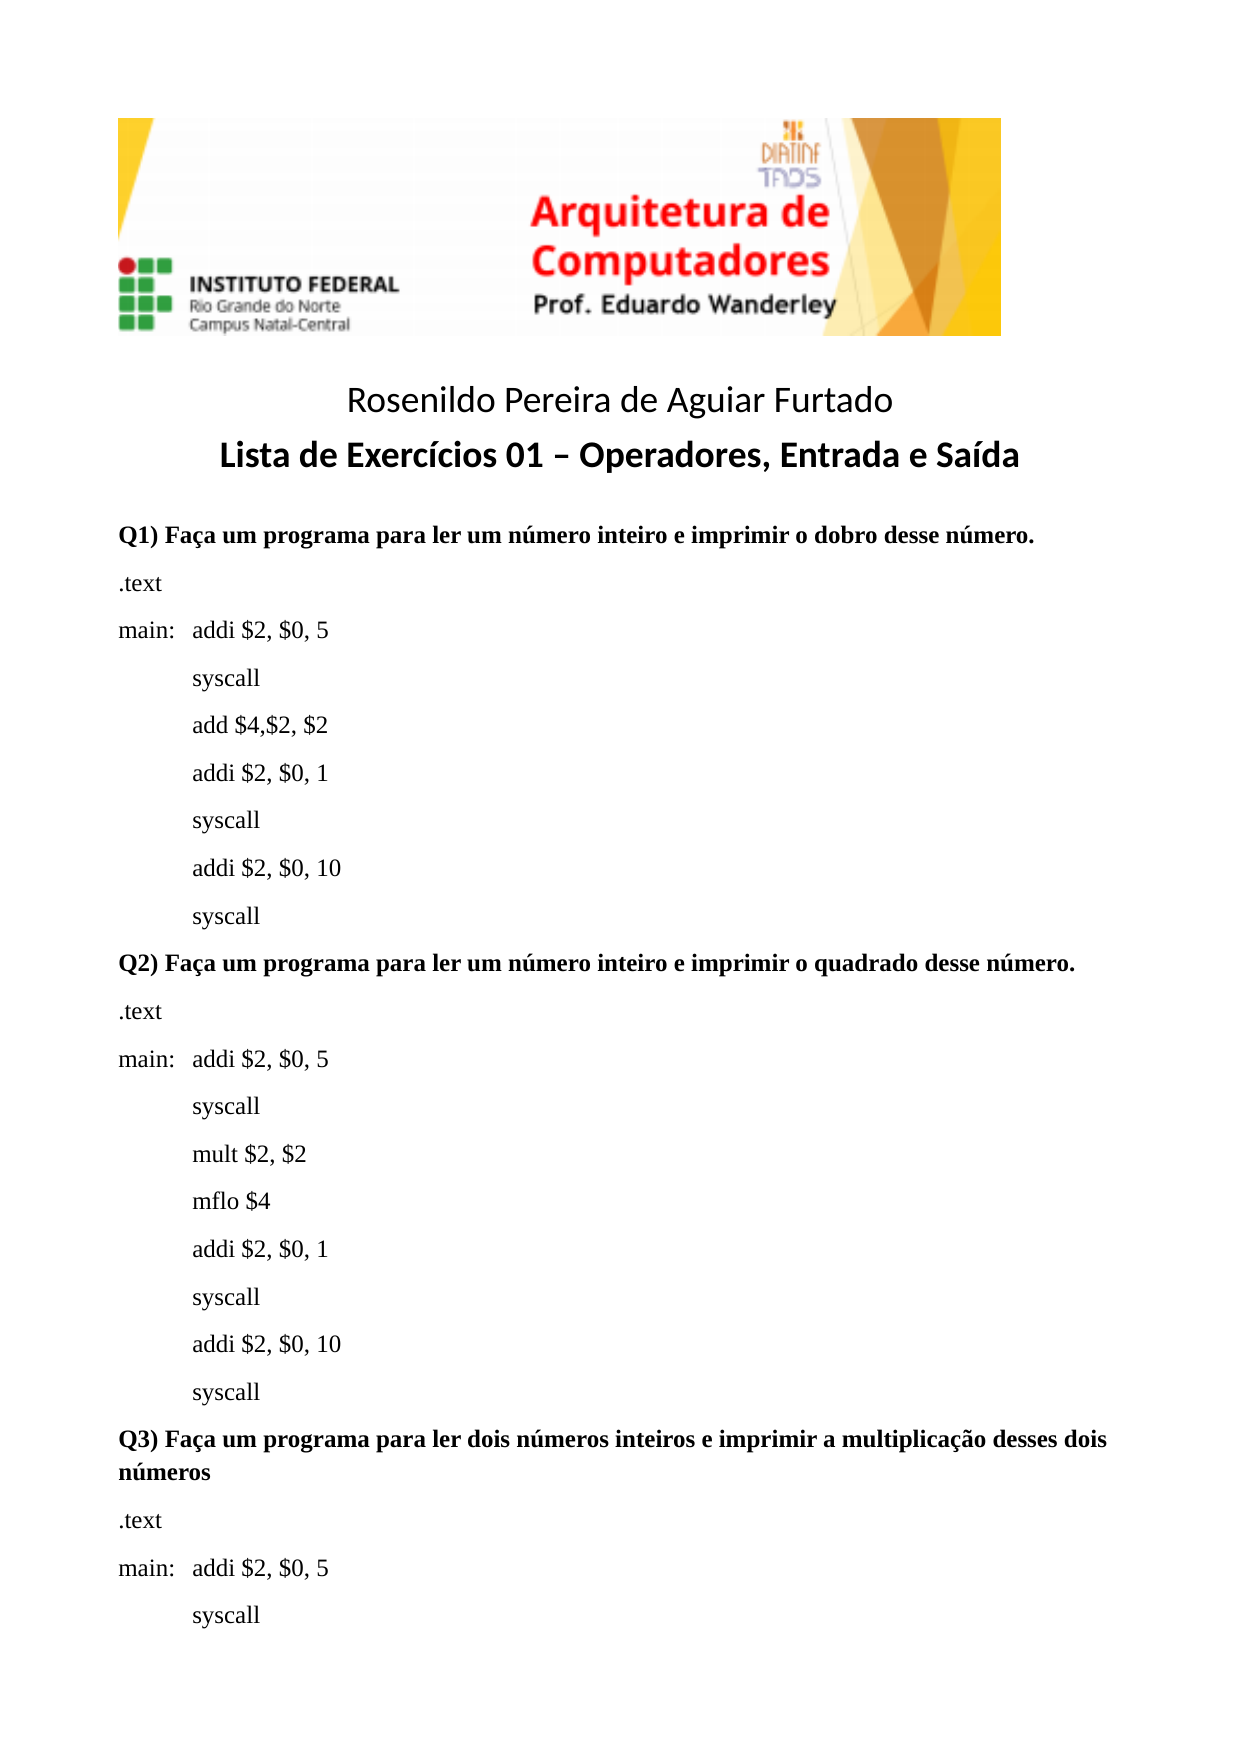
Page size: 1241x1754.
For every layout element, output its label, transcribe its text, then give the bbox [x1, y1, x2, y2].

text .text [118, 996, 1122, 1025]
text Q3) Faça um programa para ler dois números inteiros e imprimir a multiplicação desses dois números [118, 1424, 1122, 1486]
text syscall [118, 663, 1122, 692]
text Lista de Exercícios 01 – Operadores, Entrada e Saída [118, 431, 1122, 476]
text Q2) Faça um programa para ler um número inteiro e imprimir o quadrado desse número. [118, 948, 1122, 977]
text addi $2, $0, 10 [118, 853, 1122, 882]
text syscall [118, 1282, 1122, 1310]
text addi $2, $0, 1 [118, 1234, 1122, 1263]
text main: addi $2, $0, 5 [118, 615, 1122, 644]
text syscall [118, 1377, 1122, 1406]
text addi $2, $0, 1 [118, 758, 1122, 787]
text addi $2, $0, 10 [118, 1329, 1122, 1358]
text mflo $4 [118, 1186, 1122, 1215]
text syscall [118, 1091, 1122, 1120]
text mult $2, $2 [118, 1139, 1122, 1168]
text add $4,$2, $2 [118, 710, 1122, 739]
text syscall [118, 1600, 1122, 1629]
text main: addi $2, $0, 5 [118, 1044, 1122, 1072]
picture [118, 118, 1001, 336]
text syscall [118, 806, 1122, 834]
text main: addi $2, $0, 5 [118, 1553, 1122, 1581]
text .text [118, 1505, 1122, 1534]
text Rosenildo Pereira de Aguiar Furtado [118, 376, 1122, 421]
text Q1) Faça um programa para ler um número inteiro e imprimir o dobro desse número. [118, 520, 1122, 549]
text .text [118, 568, 1122, 596]
text syscall [118, 901, 1122, 929]
